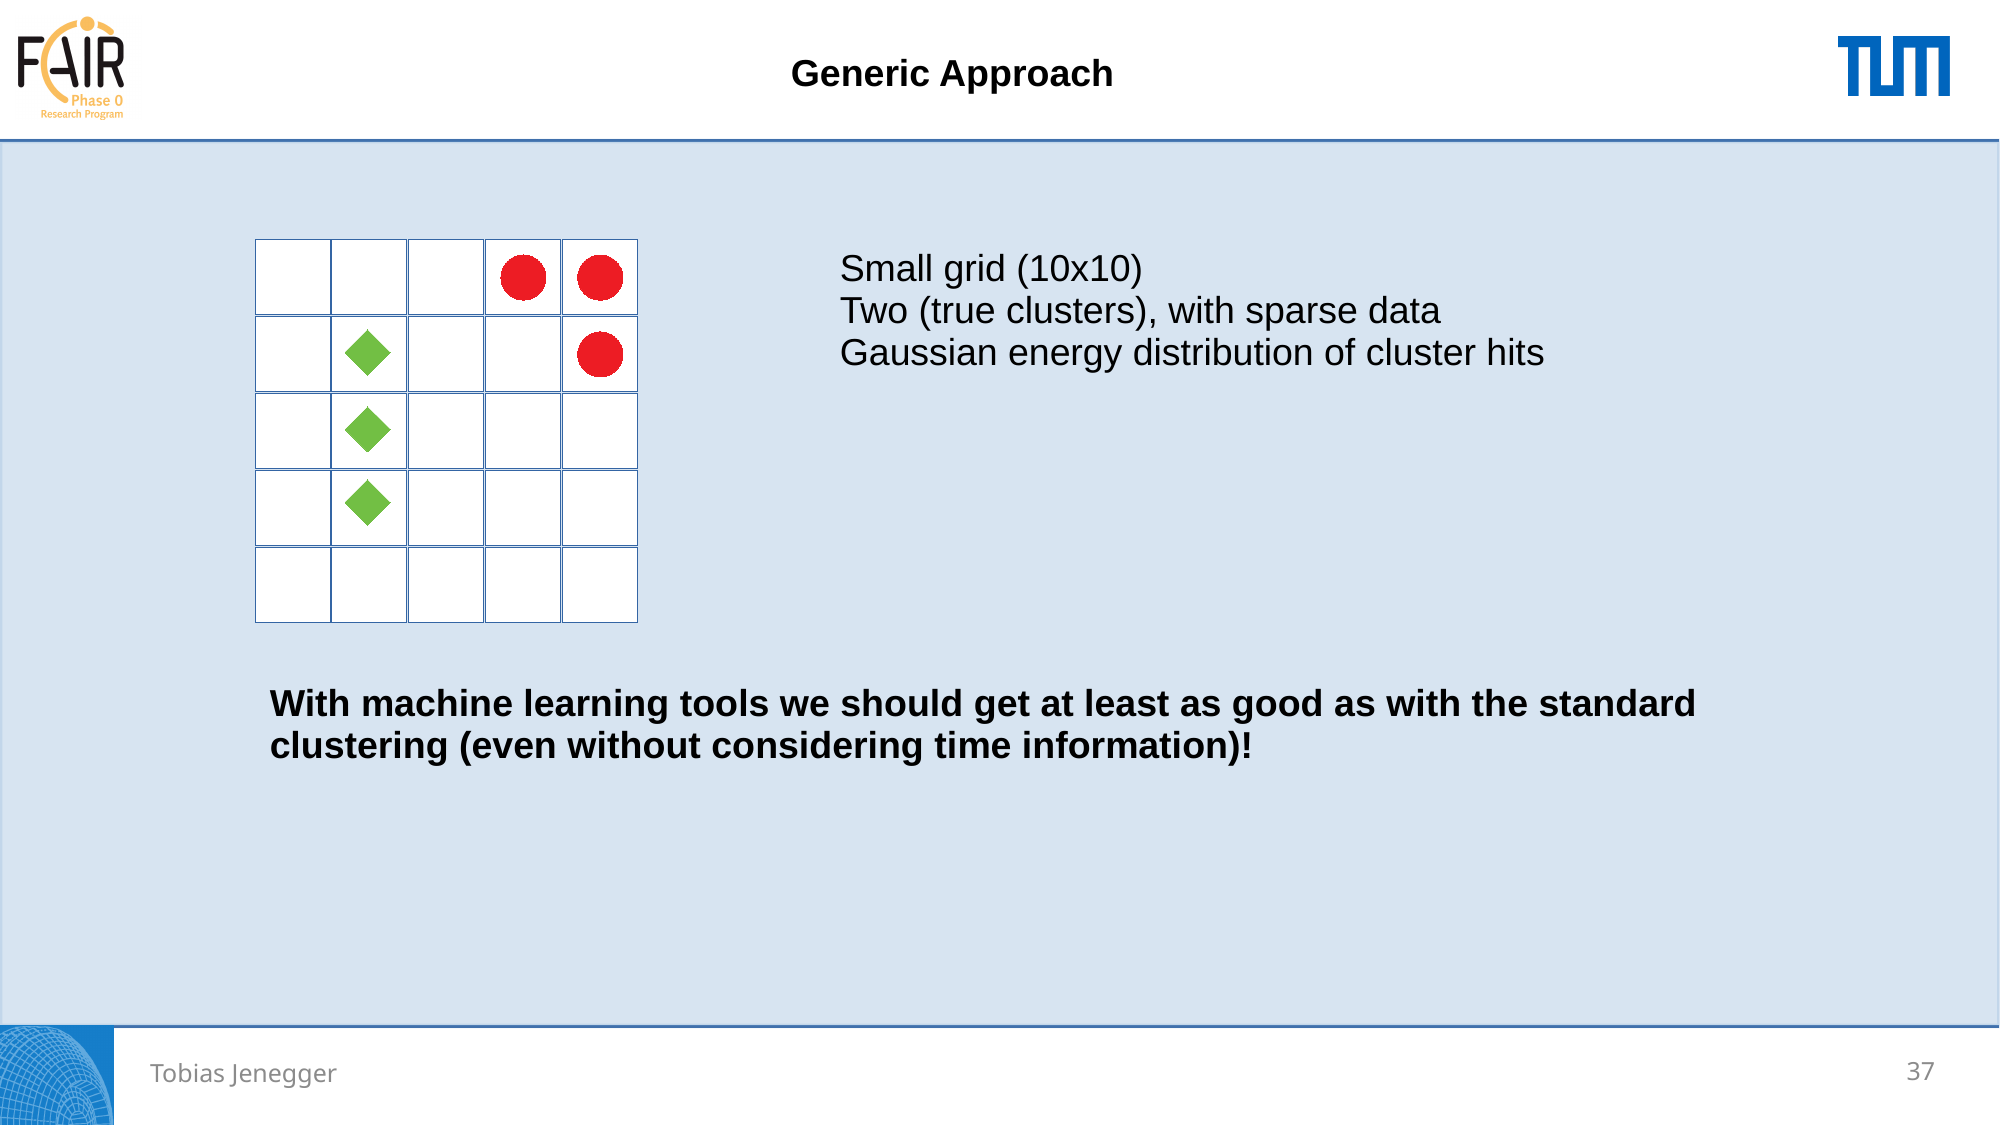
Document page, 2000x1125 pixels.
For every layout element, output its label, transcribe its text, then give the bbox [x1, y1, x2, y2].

text_box [408, 470, 484, 546]
text_box [485, 239, 561, 315]
text_box [408, 393, 484, 469]
text_box [485, 316, 561, 392]
text_box [255, 547, 407, 623]
text_box Generic Approach [345, 45, 1561, 102]
text_box [408, 547, 484, 623]
text_box [485, 470, 561, 546]
text_box [562, 239, 638, 315]
text_box With machine learning tools we should get at least as good as with the standard clustering (even without considering time information)! [255, 675, 1891, 774]
text_box [255, 239, 407, 315]
picture [1838, 36, 1950, 96]
picture [15, 15, 142, 120]
text_box [562, 470, 638, 546]
text_box [485, 393, 561, 469]
text_box [562, 547, 638, 623]
text_box [255, 470, 407, 546]
text_box [562, 316, 638, 392]
text_box [485, 547, 561, 623]
picture [0, 1025, 114, 1125]
text_box [408, 316, 484, 392]
text_box Small grid (10x10) Two (true clusters), with sparse data Gaussian energy distribution of cluster hits [825, 239, 1831, 381]
text_box [562, 393, 638, 469]
text_box [255, 393, 407, 469]
text_box [255, 316, 407, 392]
text_box [408, 239, 484, 315]
